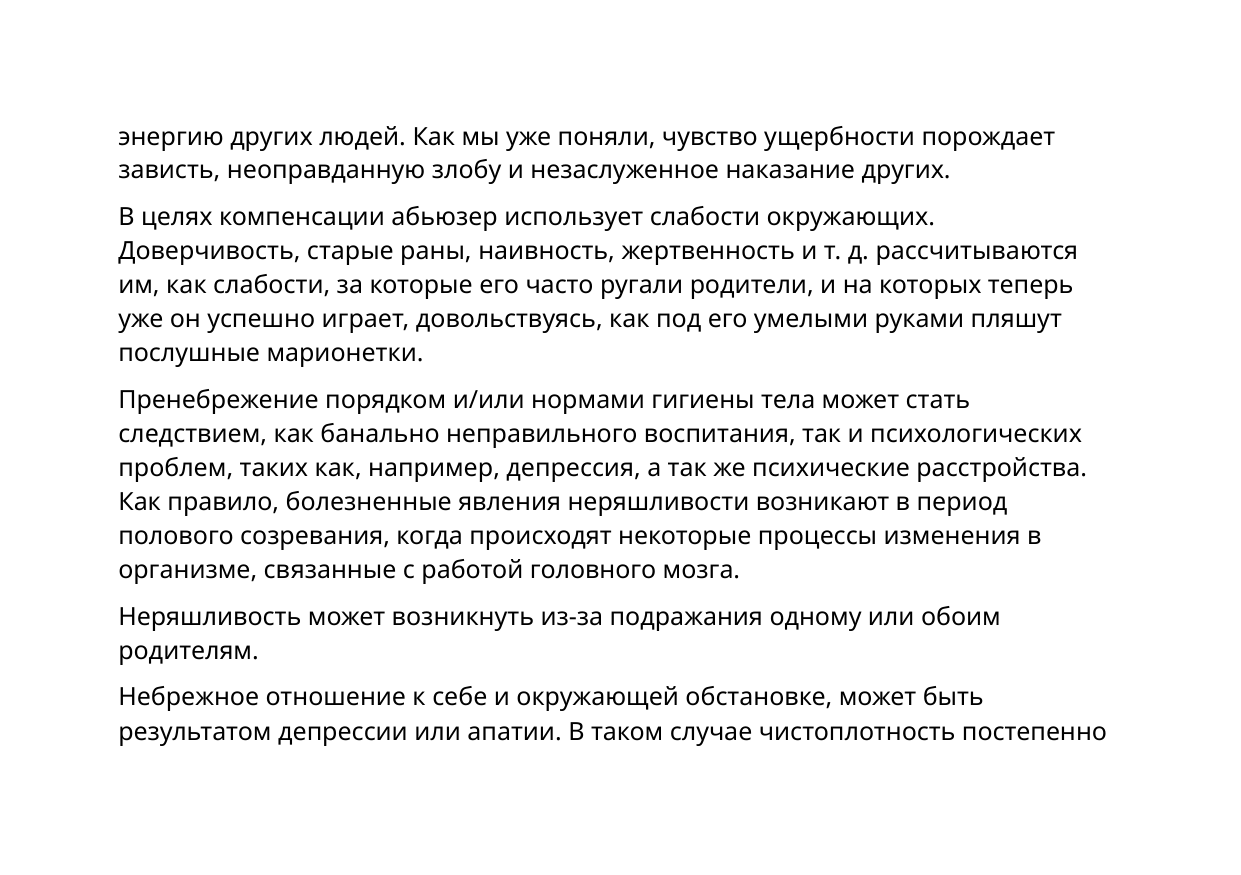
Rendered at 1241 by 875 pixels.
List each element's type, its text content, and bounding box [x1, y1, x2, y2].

text Неряшливость может возникнуть из-за подражания одному или обоим родителям. [118, 598, 1122, 667]
text энергию других людей. Как мы уже поняли, чувство ущербности порождает зависть, неоправданную злобу и незаслуженное наказание других. [118, 118, 1122, 186]
text Небрежное отношение к себе и окружающей обстановке, может быть результатом депрессии или апатии. В таком случае чистоплотность постепенно [118, 679, 1122, 747]
text В целях компенсации абьюзер использует слабости окружающих. Доверчивость, старые раны, наивность, жертвенность и т. д. рассчитываются им, как слабости, за которые его часто ругали родители, и на которых теперь уже он успешно играет, довольствуясь, как под его умелыми руками пляшут послушные марионетки. [118, 199, 1122, 369]
text Пренебрежение порядком и/или нормами гигиены тела может стать следствием, как банально неправильного воспитания, так и психологических проблем, таких как, например, депрессия, а так же психические расстройства. Как правило, болезненные явления неряшливости возникают в период полового созревания, когда происходят некоторые процессы изменения в организме, связанные с работой головного мозга. [118, 382, 1122, 586]
